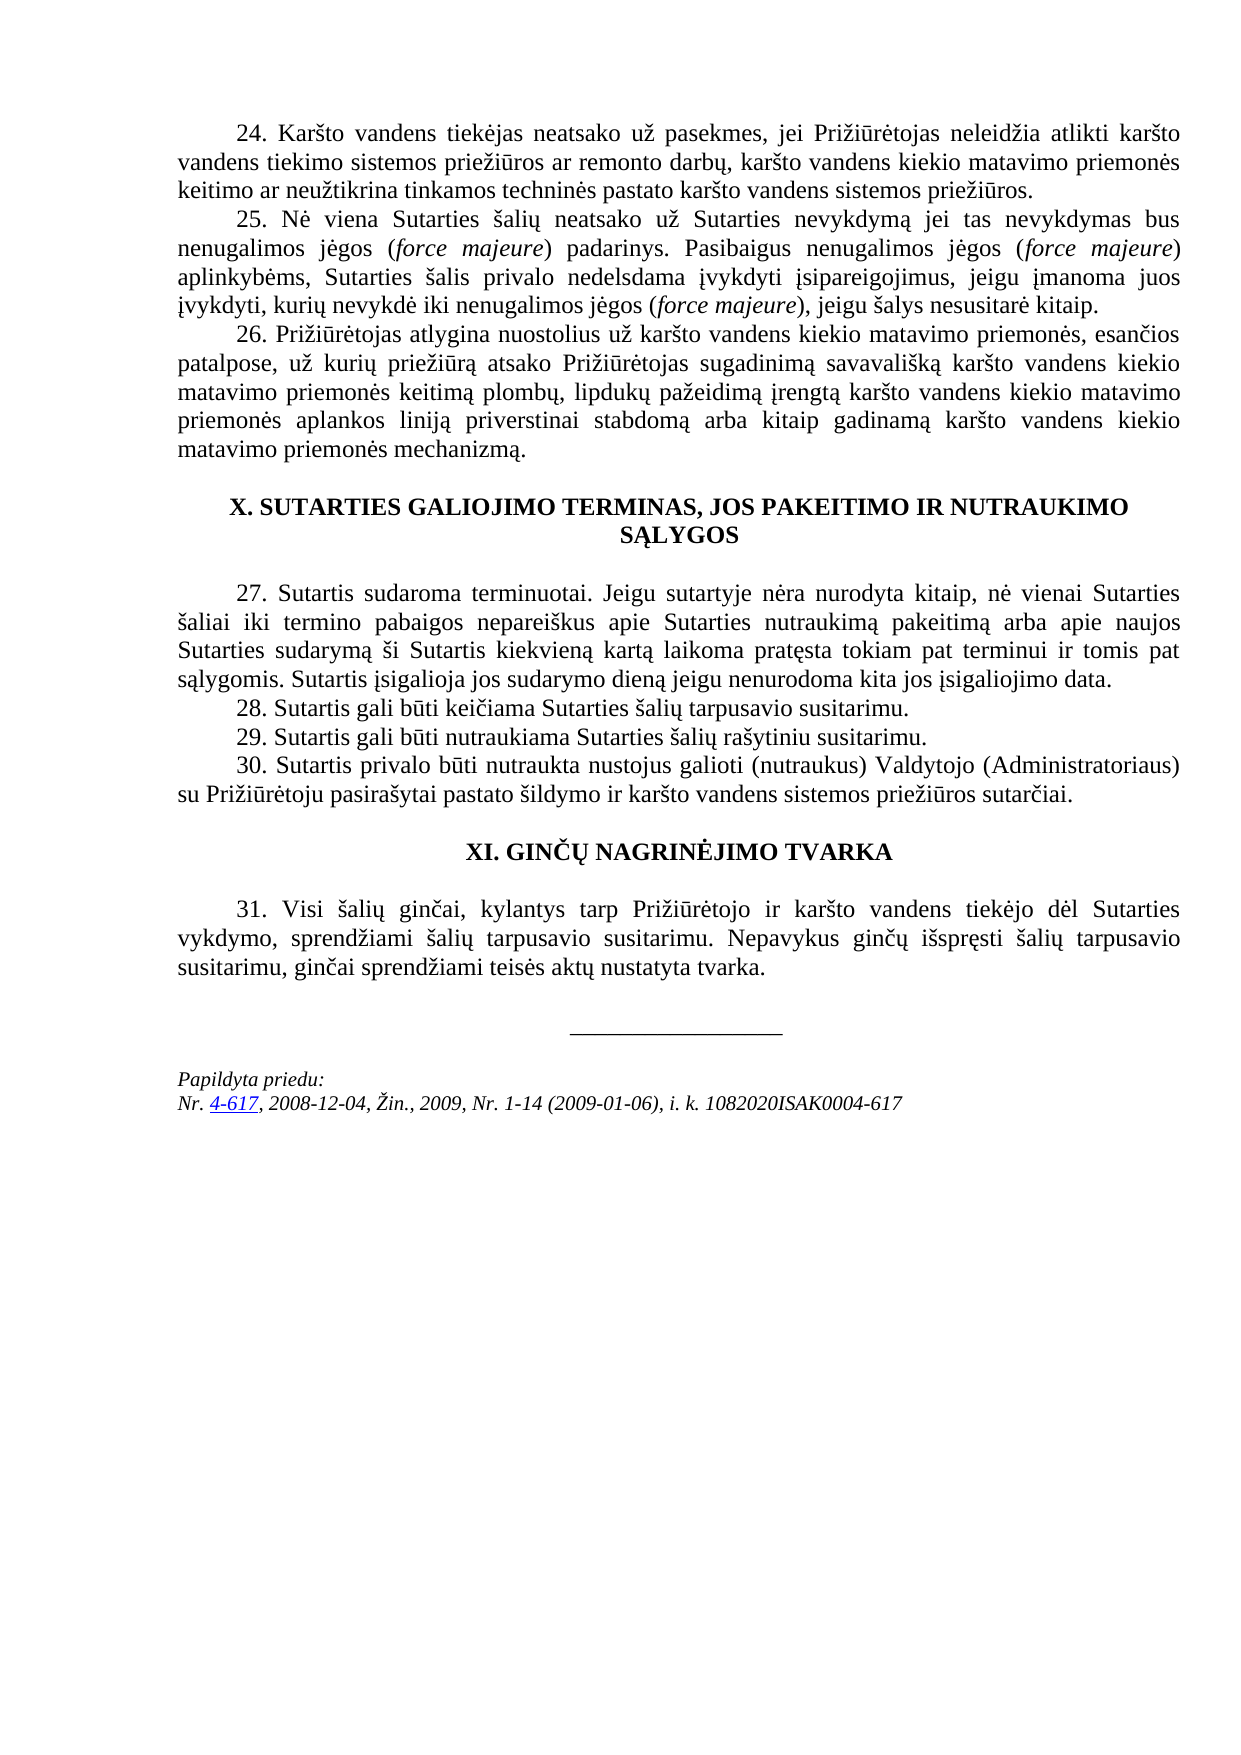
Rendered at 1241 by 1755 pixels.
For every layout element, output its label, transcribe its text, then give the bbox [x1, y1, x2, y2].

text _________________ [177, 1009, 1181, 1038]
text 28. Sutartis gali būti keičiama Sutarties šalių tarpusavio susitarimu. [177, 693, 1181, 722]
text Papildyta priedu: [177, 1067, 1181, 1091]
text XI. GINČŲ NAGRINĖJIMO TVARKA [177, 837, 1181, 866]
text 31. Visi šalių ginčai, kylantys tarp Prižiūrėtojo ir karšto vandens tiekėjo dėl Sutarties vykdymo, sprendžiami šalių tarpusavio susitarimu. Nepavykus ginčų išspręsti šalių tarpusavio susitarimu, ginčai sprendžiami teisės aktų nustatyta tvarka. [177, 894, 1181, 981]
text 25. Nė viena Sutarties šalių neatsako už Sutarties nevykdymą jei tas nevykdymas bus nenugalimos jėgos (force majeure) padarinys. Pasibaigus nenugalimos jėgos (force majeure) aplinkybėms, Sutarties šalis privalo nedelsdama įvykdyti įsipareigojimus, jeigu įmanoma juos įvykdyti, kurių nevykdė iki nenugalimos jėgos (force majeure), jeigu šalys nesusitarė kitaip. [177, 204, 1181, 319]
text 24. Karšto vandens tiekėjas neatsako už pasekmes, jei Prižiūrėtojas neleidžia atlikti karšto vandens tiekimo sistemos priežiūros ar remonto darbų, karšto vandens kiekio matavimo priemonės keitimo ar neužtikrina tinkamos techninės pastato karšto vandens sistemos priežiūros. [177, 118, 1181, 204]
text 29. Sutartis gali būti nutraukiama Sutarties šalių rašytiniu susitarimu. [177, 722, 1181, 751]
text 30. Sutartis privalo būti nutraukta nustojus galioti (nutraukus) Valdytojo (Administratoriaus) su Prižiūrėtoju pasirašytai pastato šildymo ir karšto vandens sistemos priežiūros sutarčiai. [177, 751, 1181, 808]
text 27. Sutartis sudaroma terminuotai. Jeigu sutartyje nėra nurodyta kitaip, nė vienai Sutarties šaliai iki termino pabaigos nepareiškus apie Sutarties nutraukimą pakeitimą arba apie naujos Sutarties sudarymą ši Sutartis kiekvieną kartą laikoma pratęsta tokiam pat terminui ir tomis pat sąlygomis. Sutartis įsigalioja jos sudarymo dieną jeigu nenurodoma kita jos įsigaliojimo data. [177, 578, 1181, 693]
text 26. Prižiūrėtojas atlygina nuostolius už karšto vandens kiekio matavimo priemonės, esančios patalpose, už kurių priežiūrą atsako Prižiūrėtojas sugadinimą savavališką karšto vandens kiekio matavimo priemonės keitimą plombų, lipdukų pažeidimą įrengtą karšto vandens kiekio matavimo priemonės aplankos liniją priverstinai stabdomą arba kitaip gadinamą karšto vandens kiekio matavimo priemonės mechanizmą. [177, 319, 1181, 463]
text X. SUTARTIES GALIOJIMO TERMINAS, JOS PAKEITIMO IR NUTRAUKIMO SĄLYGOS [177, 492, 1181, 549]
text Nr. 4-617, 2008-12-04, Žin., 2009, Nr. 1-14 (2009-01-06), i. k. 1082020ISAK0004-617 [177, 1091, 1181, 1115]
